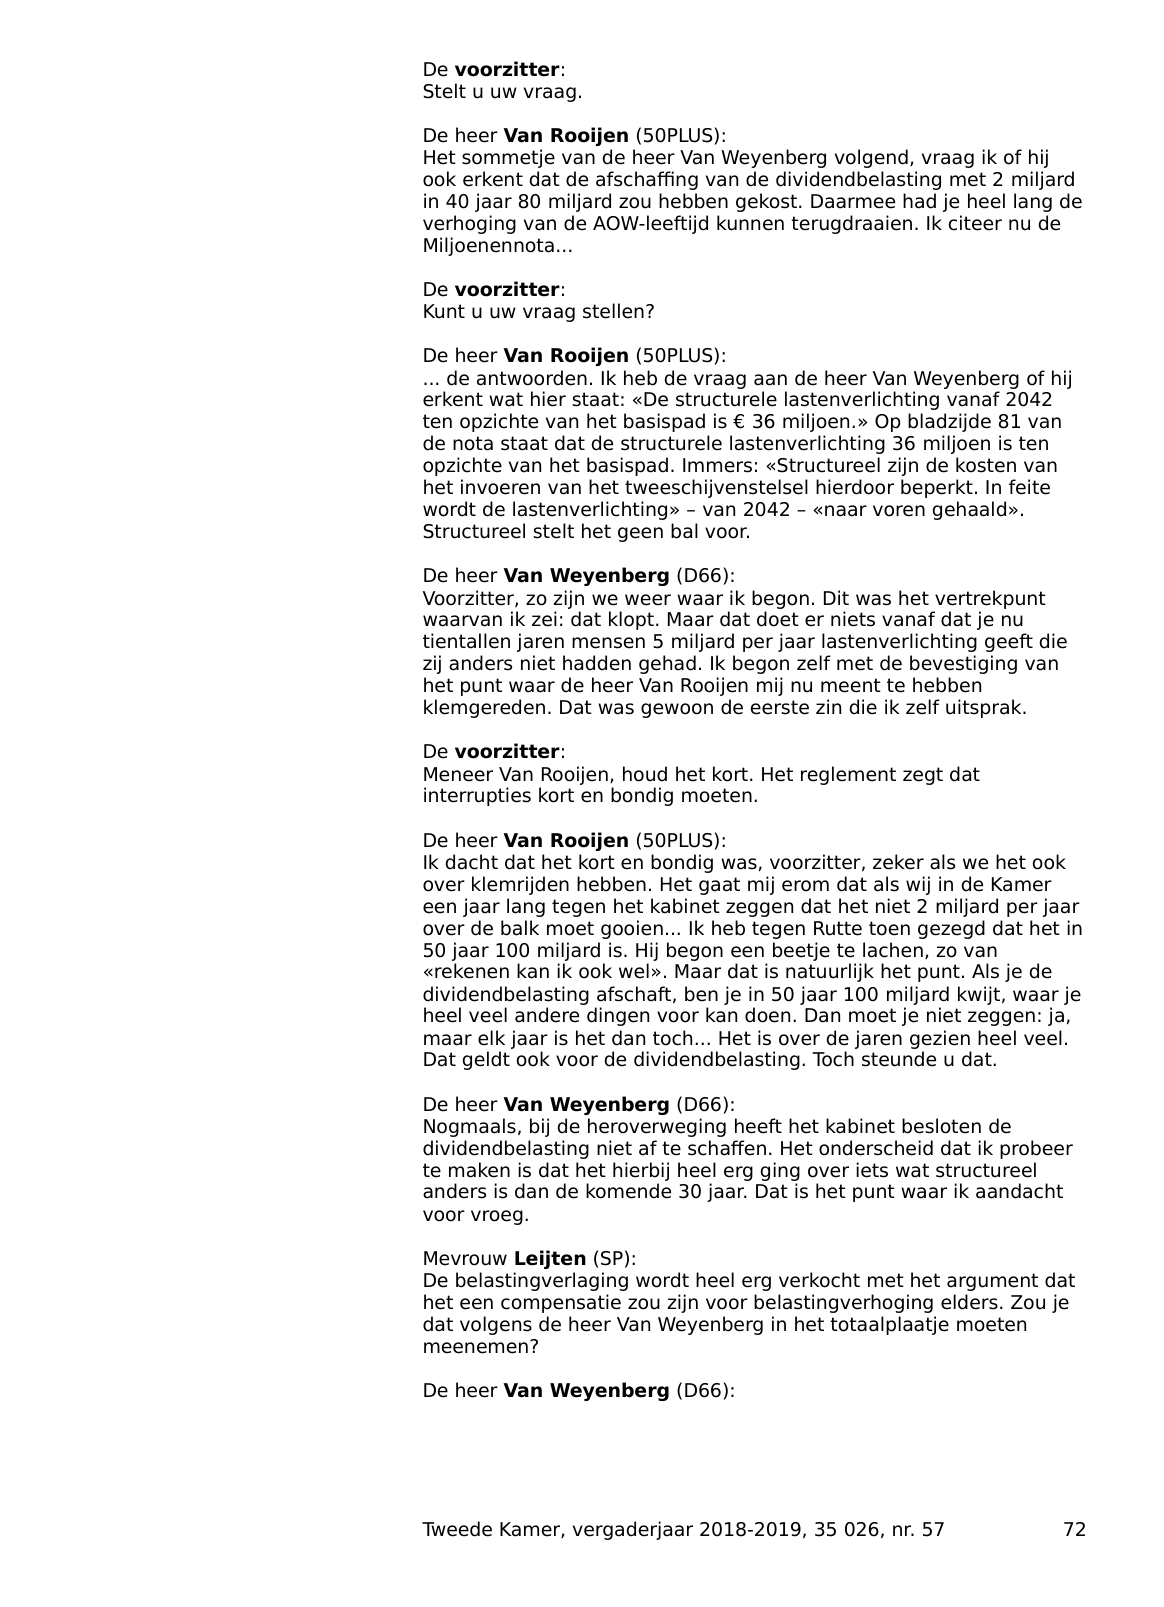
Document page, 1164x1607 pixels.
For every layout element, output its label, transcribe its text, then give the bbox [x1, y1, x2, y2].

text De heer Van Weyenberg (D66): [422, 1093, 1087, 1116]
text Kunt u uw vraag stellen? [422, 301, 1087, 323]
text Stelt u uw vraag. [422, 81, 1087, 103]
text De heer Van Weyenberg (D66): [422, 565, 1087, 587]
text De belastingverlaging wordt heel erg verkocht met het argument dat het een compensatie zou zijn voor belastingverhoging elders. Zou je dat volgens de heer Van Weyenberg in het totaalplaatje moeten meenemen? [422, 1269, 1087, 1357]
text De voorzitter: [422, 741, 1087, 763]
text Nogmaals, bij de heroverweging heeft het kabinet besloten de dividendbelasting niet af te schaffen. Het onderscheid dat ik probeer te maken is dat het hierbij heel erg ging over iets wat structureel anders is dan de komende 30 jaar. Dat is het punt waar ik aandacht voor vroeg. [422, 1116, 1087, 1225]
text De voorzitter: [422, 59, 1087, 81]
text Voorzitter, zo zijn we weer waar ik begon. Dit was het vertrekpunt waarvan ik zei: dat klopt. Maar dat doet er niets vanaf dat je nu tientallen jaren mensen 5 miljard per jaar lastenverlichting geeft die zij anders niet hadden gehad. Ik begon zelf met de bevestiging van het punt waar de heer Van Rooijen mij nu meent te hebben klemgereden. Dat was gewoon de eerste zin die ik zelf uitsprak. [422, 587, 1087, 719]
text De heer Van Rooijen (50PLUS): [422, 125, 1087, 147]
text Ik dacht dat het kort en bondig was, voorzitter, zeker als we het ook over klemrijden hebben. Het gaat mij erom dat als wij in de Kamer een jaar lang tegen het kabinet zeggen dat het niet 2 miljard per jaar over de balk moet gooien... Ik heb tegen Rutte toen gezegd dat het in 50 jaar 100 miljard is. Hij begon een beetje te lachen, zo van «rekenen kan ik ook wel». Maar dat is natuurlijk het punt. Als je de dividendbelasting afschaft, ben je in 50 jaar 100 miljard kwijt, waar je heel veel andere dingen voor kan doen. Dan moet je niet zeggen: ja, maar elk jaar is het dan toch... Het is over de jaren gezien heel veel. Dat geldt ook voor de dividendbelasting. Toch steunde u dat. [422, 852, 1087, 1071]
text Mevrouw Leijten (SP): [422, 1248, 1087, 1269]
text Het sommetje van de heer Van Weyenberg volgend, vraag ik of hij ook erkent dat de afschaffing van de dividendbelasting met 2 miljard in 40 jaar 80 miljard zou hebben gekost. Daarmee had je heel lang de verhoging van de AOW-leeftijd kunnen terugdraaien. Ik citeer nu de Miljoenennota... [422, 147, 1087, 257]
text ... de antwoorden. Ik heb de vraag aan de heer Van Weyenberg of hij erkent wat hier staat: «De structurele lastenverlichting vanaf 2042 ten opzichte van het basispad is € 36 miljoen.» Op bladzijde 81 van de nota staat dat de structurele lastenverlichting 36 miljoen is ten opzichte van het basispad. Immers: «Structureel zijn de kosten van het invoeren van het tweeschijvenstelsel hierdoor beperkt. In feite wordt de lastenverlichting» – van 2042 – «naar voren gehaald». Structureel stelt het geen bal voor. [422, 367, 1087, 543]
text De heer Van Rooijen (50PLUS): [422, 345, 1087, 367]
text De voorzitter: [422, 279, 1087, 301]
text De heer Van Rooijen (50PLUS): [422, 829, 1087, 852]
text Meneer Van Rooijen, houd het kort. Het reglement zegt dat interrupties kort en bondig moeten. [422, 763, 1087, 807]
text De heer Van Weyenberg (D66): [422, 1380, 1087, 1402]
